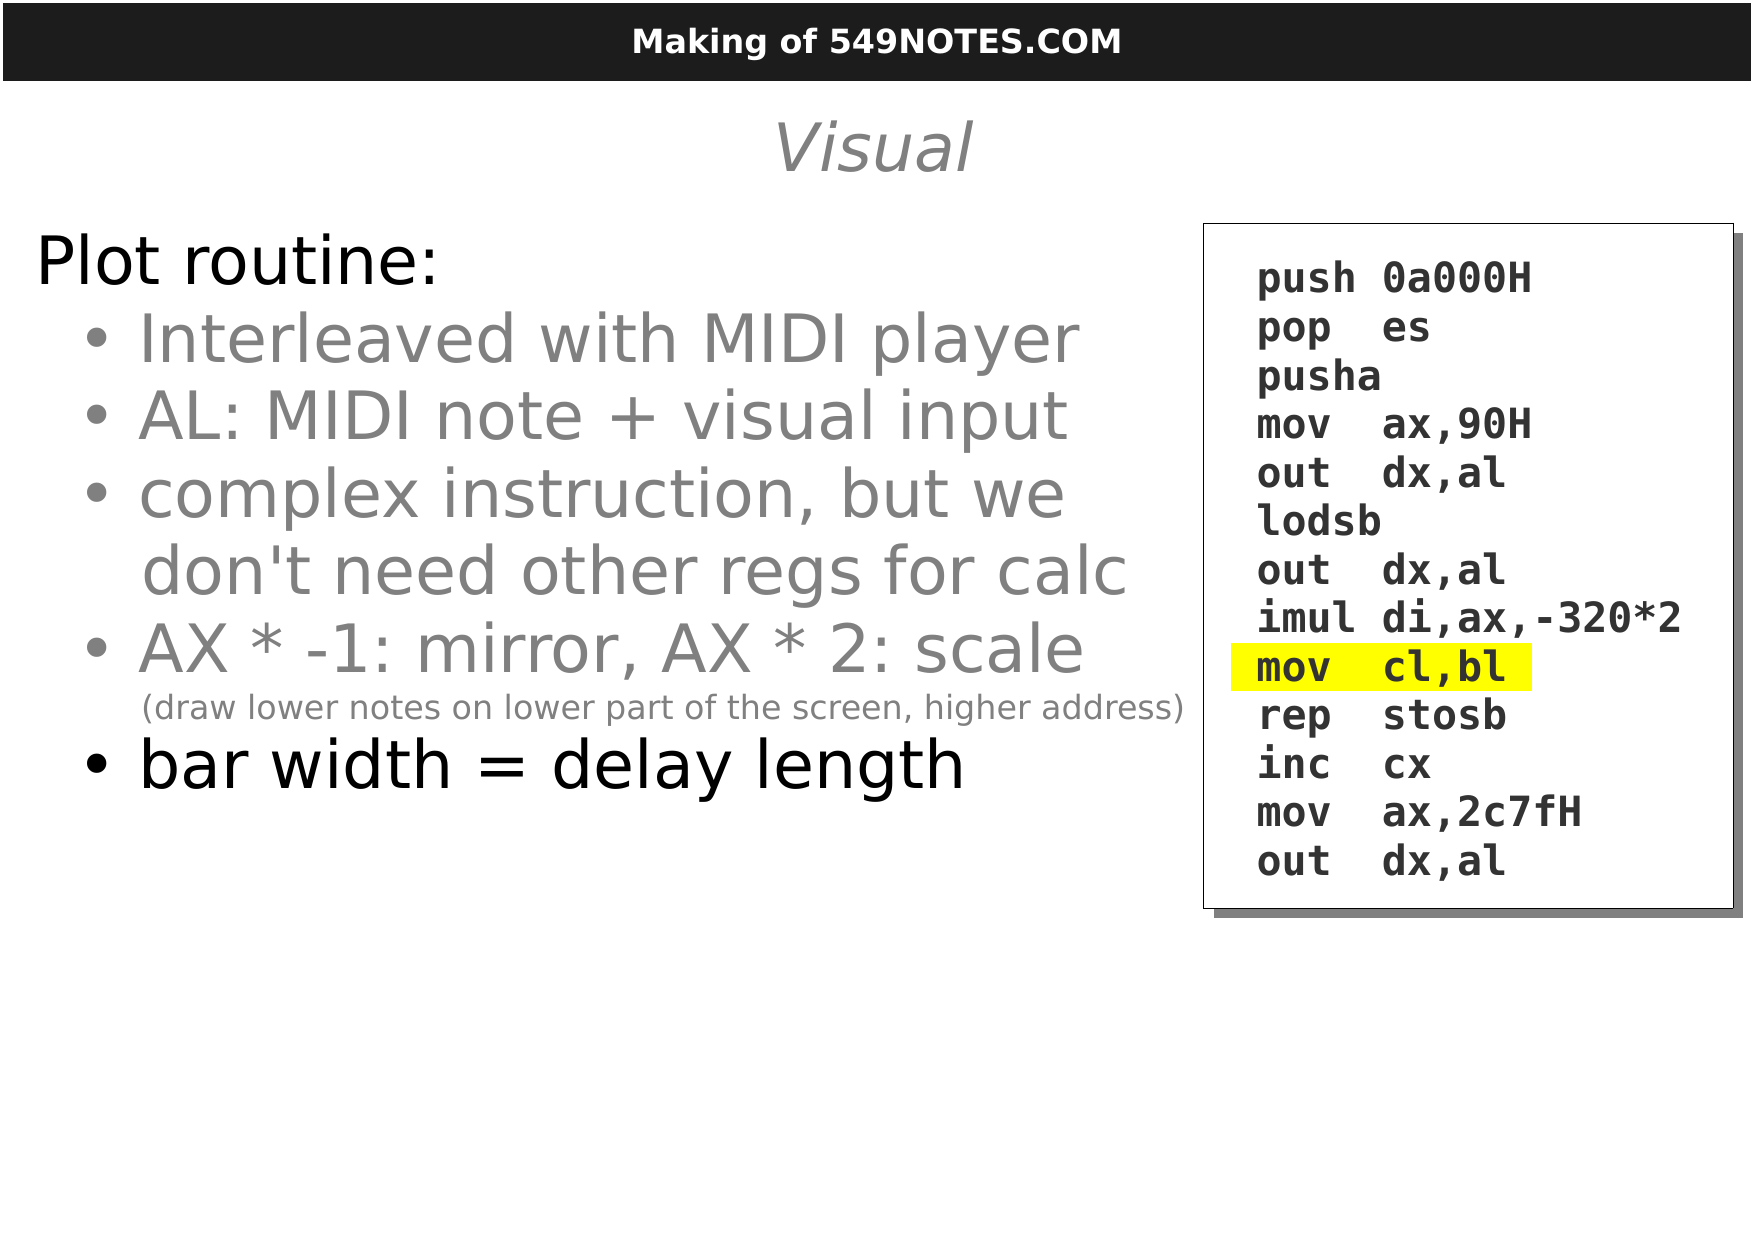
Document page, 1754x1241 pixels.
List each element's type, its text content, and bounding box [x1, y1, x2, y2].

text Visual [3, 110, 1751, 188]
table_header Plot routine: • Interleaved with MIDI player • AL: MIDI note + visual input • complex instruction, but we don't need other regs for calc • AX * -1: mirror, AX * 2: scale (draw lower notes on lower part of the screen, higher address) • bar width = delay length [9, 217, 1197, 1002]
table_header push 0a000H pop es pusha mov ax,90H out dx,al lodsb out dx,al imul di,ax,-320*2 mov cl,bl rep stosb inc cx mov ax,2c7fH out dx,al [1198, 217, 1749, 1002]
